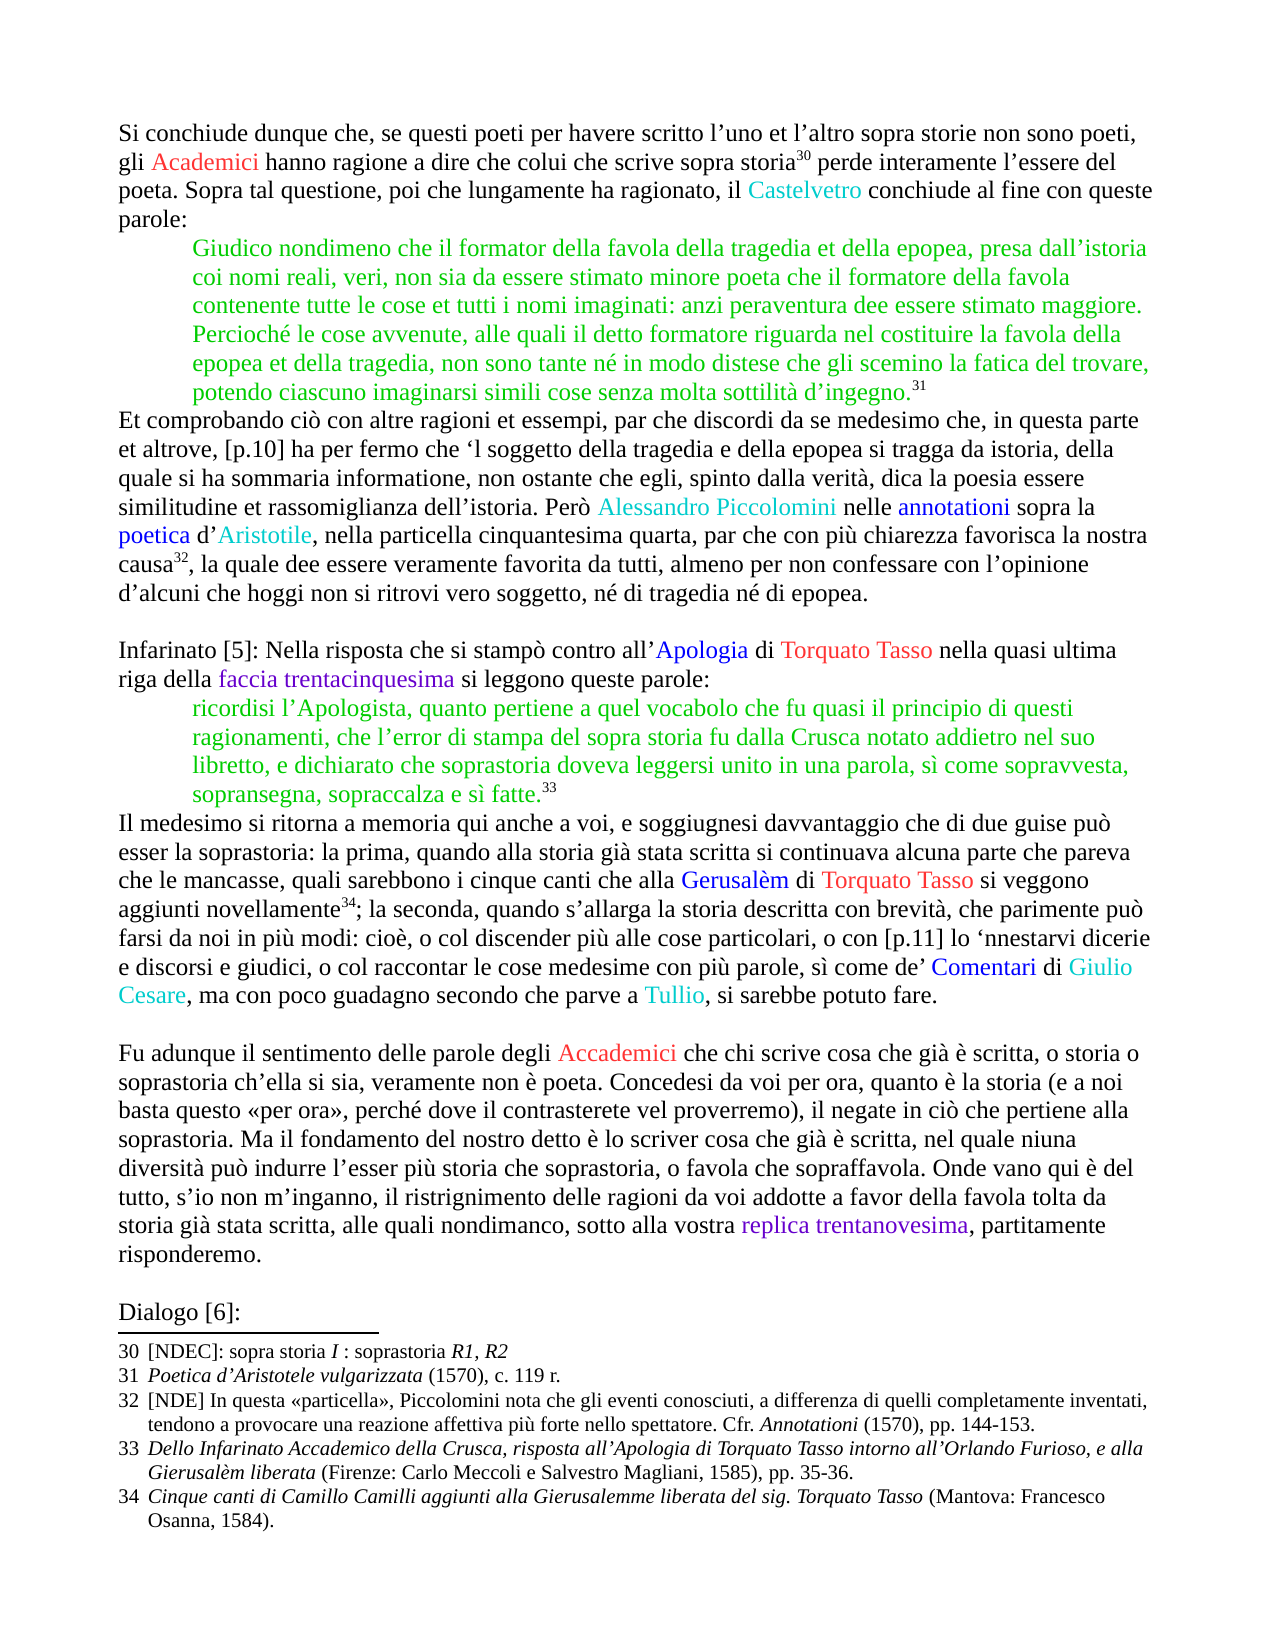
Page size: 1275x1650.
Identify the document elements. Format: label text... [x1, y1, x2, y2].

text Poetica d’Aristotele vulgarizzata (1570), c. 119 r. [118, 1363, 1157, 1387]
text [NDE] In questa «particella», Piccolomini nota che gli eventi conosciuti, a differenza di quelli completamente inventati, tendono a provocare una reazione affettiva più forte nello spettatore. Cfr. Annotationi (1570), pp. 144-153. [118, 1387, 1157, 1436]
text Si conchiude dunque che, se questi poeti per havere scritto l’uno et l’altro sopra storie non sono poeti, gli Academici hanno ragione a dire che colui che scrive sopra storia perde interamente l’essere del poeta. Sopra tal questione, poi che lungamente ha ragionato, il Castelvetro conchiude al fine con queste parole: [118, 118, 1157, 233]
text ricordisi l’Apologista, quanto pertiene a quel vocabolo che fu quasi il principio di questi ragionamenti, che l’error di stampa del sopra storia fu dalla Crusca notato addietro nel suo libretto, e dichiarato che soprastoria doveva leggersi unito in una parola, sì come sopravvesta, sopransegna, sopraccalza e sì fatte. [192, 693, 1157, 808]
text Fu adunque il sentimento delle parole degli Accademici che chi scrive cosa che già è scritta, o storia o soprastoria ch’ella si sia, veramente non è poeta. Concedesi da voi per ora, quanto è la storia (e a noi basta questo «per ora», perché dove il contrasterete vel proverremo), il negate in ciò che pertiene alla soprastoria. Ma il fondamento del nostro detto è lo scriver cosa che già è scritta, nel quale niuna diversità può indurre l’esser più storia che soprastoria, o favola che sopraffavola. Onde vano qui è del tutto, s’io non m’inganno, il ristrignimento delle ragioni da voi addotte a favor della favola tolta da storia già stata scritta, alle quali nondimanco, sotto alla vostra replica trentanovesima, partitamente risponderemo. [118, 1038, 1157, 1268]
text Dialogo [6]: [118, 1297, 1157, 1326]
text Cinque canti di Camillo Camilli aggiunti alla Gierusalemme liberata del sig. Torquato Tasso (Mantova: Francesco Osanna, 1584). [118, 1484, 1157, 1532]
text Et comprobando ciò con altre ragioni et essempi, par che discordi da se medesimo che, in questa parte et altrove, [p.10] ha per fermo che ‘l soggetto della tragedia e della epopea si tragga da istoria, della quale si ha sommaria informatione, non ostante che egli, spinto dalla verità, dica la poesia essere similitudine et rassomiglianza dell’istoria. Però Alessandro Piccolomini nelle annotationi sopra la poetica d’Aristotile, nella particella cinquantesima quarta, par che con più chiarezza favorisca la nostra causa, la quale dee essere veramente favorita da tutti, almeno per non confessare con l’opinione d’alcuni che hoggi non si ritrovi vero soggetto, né di tragedia né di epopea. [118, 406, 1157, 607]
text Giudico nondimeno che il formator della favola della tragedia et della epopea, presa dall’istoria coi nomi reali, veri, non sia da essere stimato minore poeta che il formatore della favola contenente tutte le cose et tutti i nomi imaginati: anzi peraventura dee essere stimato maggiore. Percioché le cose avvenute, alle quali il detto formatore riguarda nel costituire la favola della epopea et della tragedia, non sono tante né in modo distese che gli scemino la fatica del trovare, potendo ciascuno imaginarsi simili cose senza molta sottilità d’ingegno. [192, 233, 1157, 406]
text Il medesimo si ritorna a memoria qui anche a voi, e soggiugnesi davvantaggio che di due guise può esser la soprastoria: la prima, quando alla storia già stata scritta si continuava alcuna parte che pareva che le mancasse, quali sarebbono i cinque canti che alla Gerusalèm di Torquato Tasso si veggono aggiunti novellamente; la seconda, quando s’allarga la storia descritta con brevità, che parimente può farsi da noi in più modi: cioè, o col discender più alle cose particolari, o con [p.11] lo ‘nnestarvi dicerie e discorsi e giudici, o col raccontar le cose medesime con più parole, sì come de’ Comentari di Giulio Cesare, ma con poco guadagno secondo che parve a Tullio, si sarebbe potuto fare. [118, 808, 1157, 1009]
text [NDEC]: sopra storia I : soprastoria R1, R2 [118, 1339, 1157, 1363]
text Infarinato [5]: Nella risposta che si stampò contro all’Apologia di Torquato Tasso nella quasi ultima riga della faccia trentacinquesima si leggono queste parole: [118, 636, 1157, 693]
text Dello Infarinato Accademico della Crusca, risposta all’Apologia di Torquato Tasso intorno all’Orlando Furioso, e alla Gierusalèm liberata (Firenze: Carlo Meccoli e Salvestro Magliani, 1585), pp. 35-36. [118, 1436, 1157, 1484]
